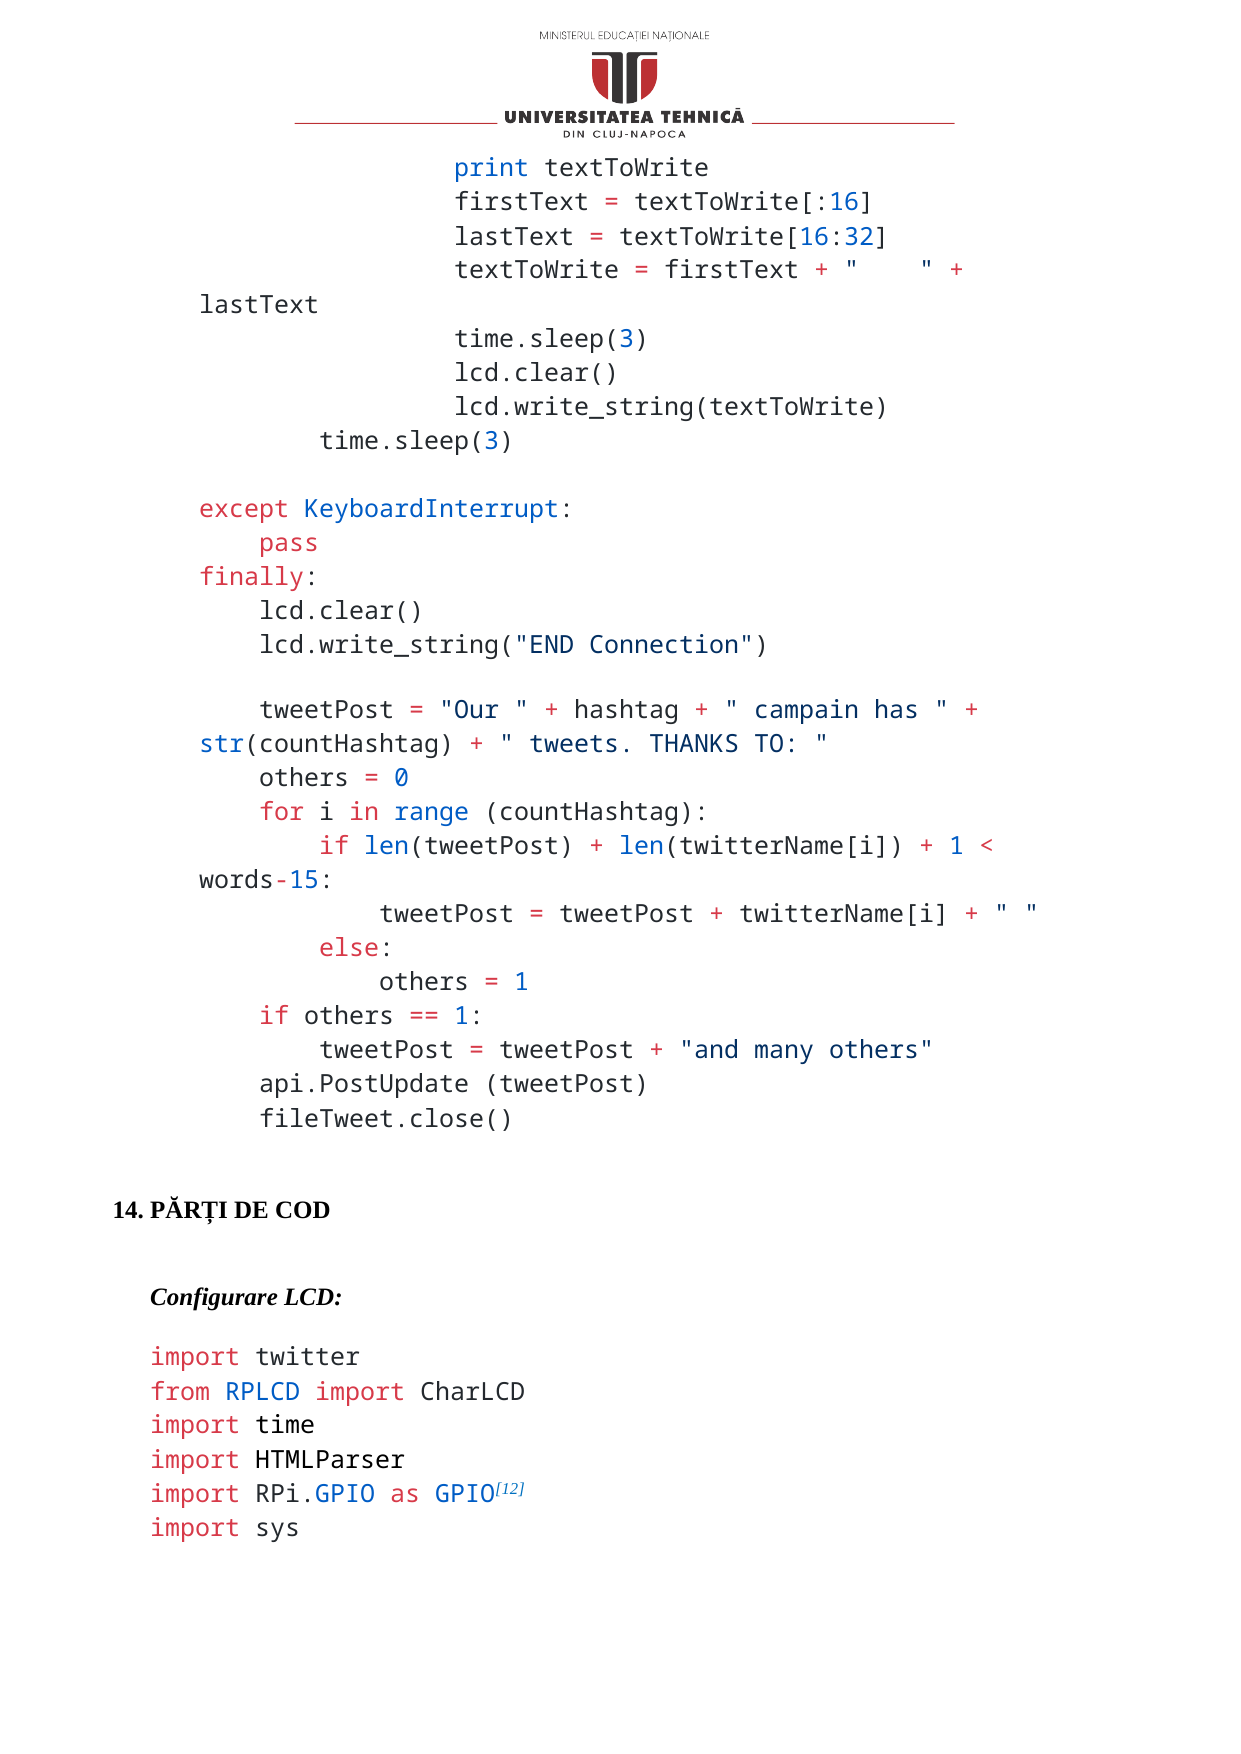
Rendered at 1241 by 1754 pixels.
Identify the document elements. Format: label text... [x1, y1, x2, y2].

table_cell [150, 389, 183, 422]
table_cell [150, 491, 183, 525]
table_cell for i in range (countHashtag): [183, 794, 1090, 828]
table_cell textToWrite = firstText + " " + lastText [183, 252, 1090, 320]
table_cell pass [183, 525, 1090, 559]
table_cell tweetPost = tweetPost + twitterName[i] + " " [183, 896, 1090, 930]
table_cell firstText = textToWrite[:16] [183, 184, 1090, 218]
table_cell except KeyboardInterrupt: [183, 491, 1090, 525]
table_cell time.sleep(3) [183, 423, 1090, 457]
text from RPLCD import CharLCD [150, 1373, 1090, 1407]
text import time [150, 1407, 1090, 1441]
table_header [150, 691, 183, 759]
table_header tweetPost = "Our " + hashtag + " campain has " + str(countHashtag) + " tweets. THANKS TO: " [183, 691, 1090, 759]
table_cell lcd.clear() [183, 593, 1090, 627]
table_cell [150, 150, 183, 184]
table_cell lcd.clear() [183, 354, 1090, 388]
table_cell [150, 423, 183, 457]
text import HTMLParser [150, 1441, 1090, 1475]
list PĂRȚI DE COD [112, 1195, 1090, 1224]
table_cell [150, 593, 183, 627]
table_cell [150, 1066, 183, 1100]
table_cell else: [183, 930, 1090, 964]
table_cell [150, 964, 183, 998]
table_cell [150, 184, 183, 218]
table_cell fileTweet.close() [183, 1100, 1090, 1134]
table_cell [150, 320, 183, 354]
table_cell [150, 794, 183, 828]
text Configurare LCD: [150, 1282, 1090, 1310]
table_cell if others == 1: [183, 998, 1090, 1032]
table_cell time.sleep(3) [183, 320, 1090, 354]
table_cell api.PostUpdate (tweetPost) [183, 1066, 1090, 1100]
table_cell [150, 760, 183, 794]
text import twitter [150, 1339, 1090, 1373]
table_cell [150, 828, 183, 896]
table_cell [150, 998, 183, 1032]
table_cell if len(tweetPost) + len(twitterName[i]) + 1 < words-15: [183, 828, 1090, 896]
table_cell print textToWrite [183, 150, 1090, 184]
table_cell [150, 218, 183, 252]
table_cell tweetPost = tweetPost + "and many others" [183, 1032, 1090, 1066]
table_cell [150, 354, 183, 388]
table_cell finally: [183, 559, 1090, 593]
table_cell lcd.write_string(textToWrite) [183, 389, 1090, 422]
table_cell [150, 252, 183, 320]
table_cell others = 1 [183, 964, 1090, 998]
table_cell [150, 1100, 183, 1134]
table_cell [150, 930, 183, 964]
text import sys [150, 1509, 1090, 1543]
table_cell [150, 1032, 183, 1066]
table_cell lastText = textToWrite[16:32] [183, 218, 1090, 252]
table_cell lcd.write_string("END Connection") [183, 627, 1090, 661]
table_cell [150, 525, 183, 559]
table_cell [150, 457, 183, 491]
table_cell [183, 457, 1090, 491]
table_cell [150, 559, 183, 593]
table_cell [150, 896, 183, 930]
table_cell others = 0 [183, 760, 1090, 794]
text import RPi.GPIO as GPIO[12] [150, 1475, 1090, 1509]
table_cell [150, 627, 183, 661]
